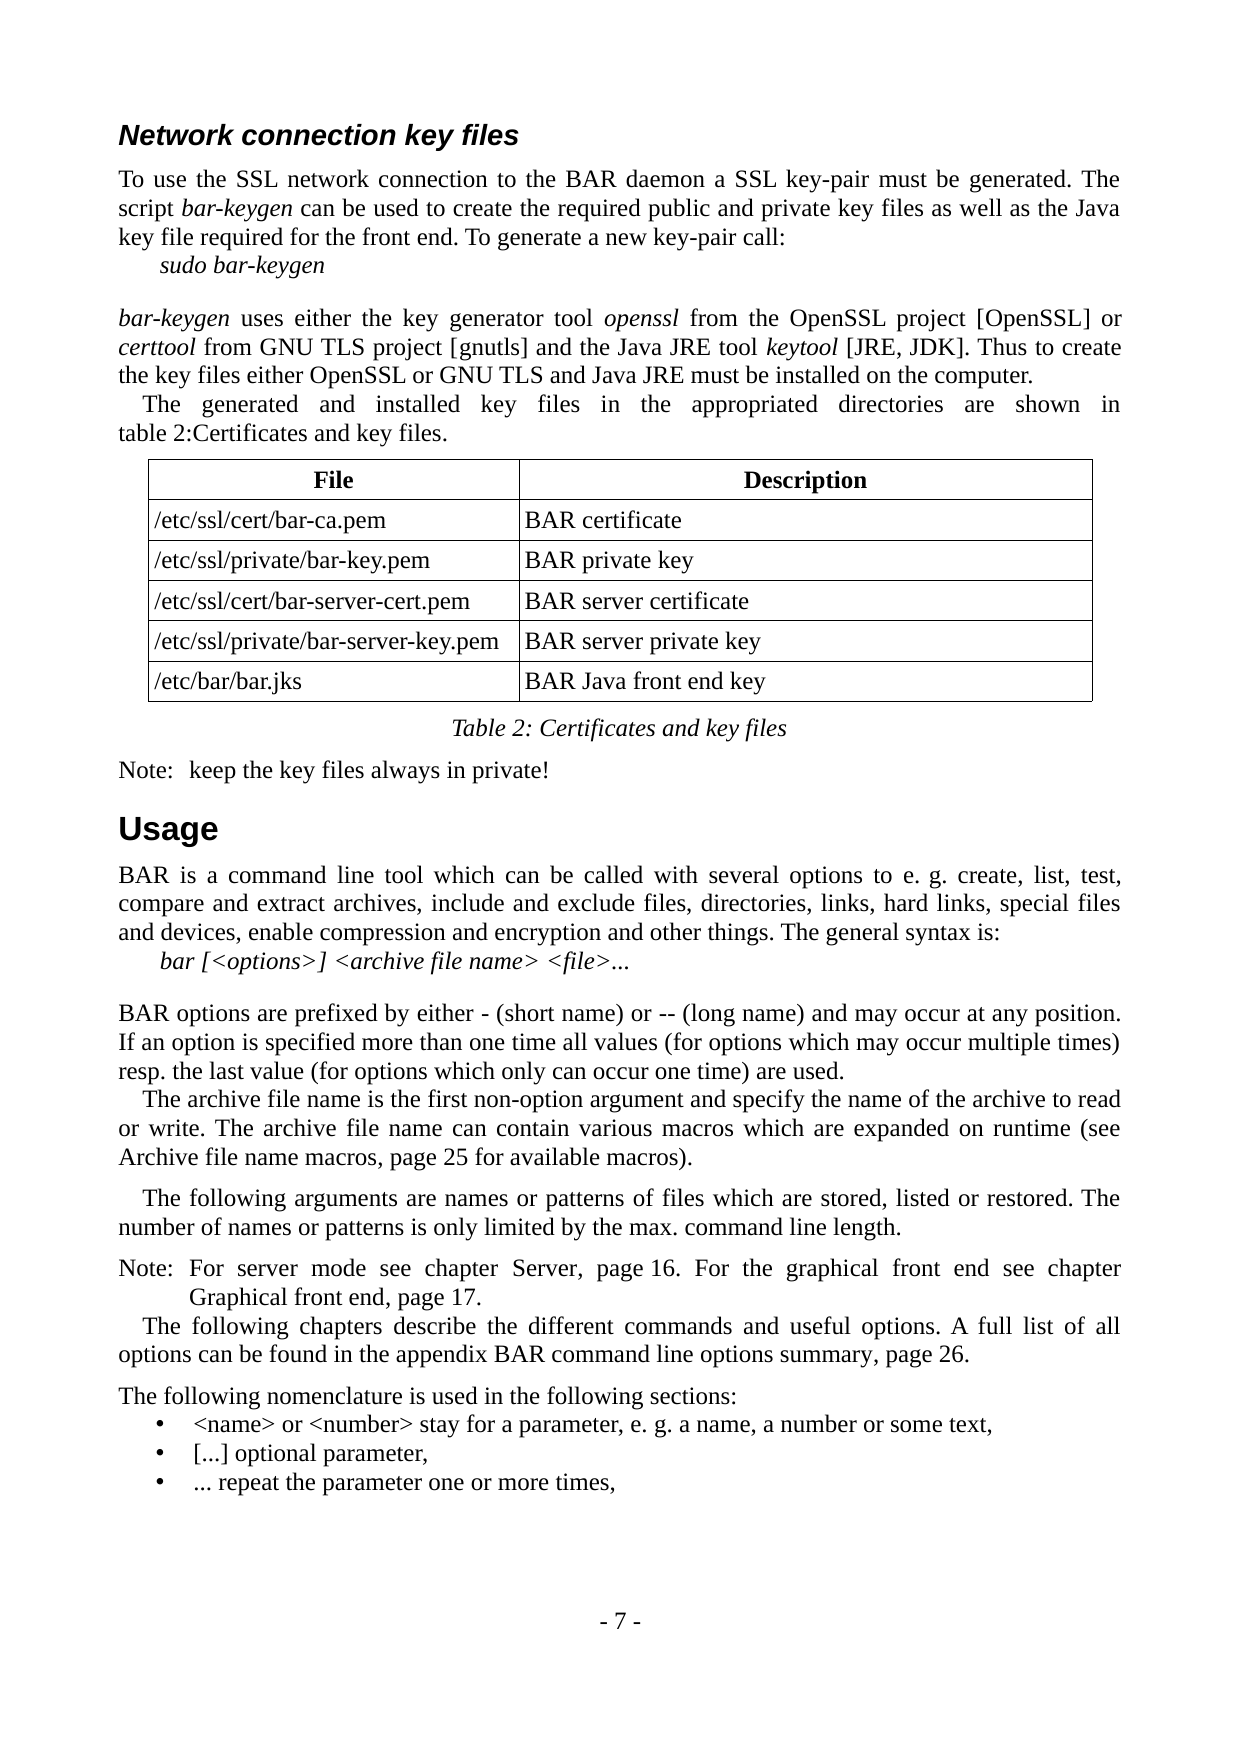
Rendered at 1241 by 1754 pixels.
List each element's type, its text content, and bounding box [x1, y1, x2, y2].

text sudo bar-keygen [159, 250, 1122, 279]
table_cell BAR server certificate [520, 581, 1092, 620]
table_cell /etc/ssl/private/bar-key.pem [149, 541, 519, 580]
table_cell /etc/ssl/cert/bar-ca.pem [149, 500, 519, 540]
text Note: keep the key files always in private! [118, 755, 1122, 783]
text The archive file name is the first non-option argument and specify the name of the archive to read or write. The archive file name can contain various macros which are expanded on runtime (see Archive file name macros, page 25 for available macros). [118, 1084, 1122, 1171]
table_cell BAR private key [520, 541, 1092, 580]
subtitle Network connection key files [118, 118, 1122, 152]
table_header Description [520, 460, 1092, 499]
text bar [<options>] <archive file name> <file>... [159, 946, 1122, 975]
text BAR is a command line tool which can be called with several options to e. g. create, list, test, compare and extract archives, include and exclude files, directories, links, hard links, special files and devices, enable compression and encryption and other things. The general syntax is: [118, 860, 1122, 946]
list ... repeat the parameter one or more times, [156, 1467, 1122, 1496]
text Table 2: Certificates and key files [118, 713, 1122, 742]
text The generated and installed key files in the appropriated directories are shown in table 2:Certificates and key files. [118, 389, 1122, 447]
text The following nomenclature is used in the following sections: [118, 1381, 1122, 1409]
table_cell /etc/bar/bar.jks [149, 662, 519, 701]
table_cell BAR Java front end key [520, 662, 1092, 701]
text The following chapters describe the different commands and useful options. A full list of all options can be found in the appendix BAR command line options summary, page 26. [118, 1311, 1122, 1368]
table_cell /etc/ssl/cert/bar-server-cert.pem [149, 581, 519, 620]
text To use the SSL network connection to the BAR daemon a SSL key-pair must be generated. The script bar-keygen can be used to create the required public and private key files as well as the Java key file required for the front end. To generate a new key-pair call: [118, 164, 1122, 250]
table_cell BAR certificate [520, 500, 1092, 540]
table_cell BAR server private key [520, 621, 1092, 661]
subtitle Usage [118, 808, 1122, 847]
list <name> or <number> stay for a parameter, e. g. a name, a number or some text, [156, 1409, 1122, 1438]
text bar-keygen uses either the key generator tool openssl from the OpenSSL project [OpenSSL] or certtool from GNU TLS project [gnutls] and the Java JRE tool keytool [JRE, JDK]. Thus to create the key files either OpenSSL or GNU TLS and Java JRE must be installed on the computer. [118, 303, 1122, 389]
text Note: For server mode see chapter Server, page 17. For the graphical front end see chapter Graphical front end, page 18. [118, 1253, 1122, 1311]
text The following arguments are names or patterns of files which are stored, listed or restored. The number of names or patterns is only limited by the max. command line length. [118, 1183, 1122, 1241]
list [...] optional parameter, [156, 1438, 1122, 1467]
text BAR options are prefixed by either ‑ (short name) or ‑‑ (long name) and may occur at any position. If an option is specified more than one time all values (for options which may occur multiple times) resp. the last value (for options which only can occur one time) are used. [118, 998, 1122, 1084]
table_header File [149, 460, 519, 499]
table_cell /etc/ssl/private/bar-server-key.pem [149, 621, 519, 661]
